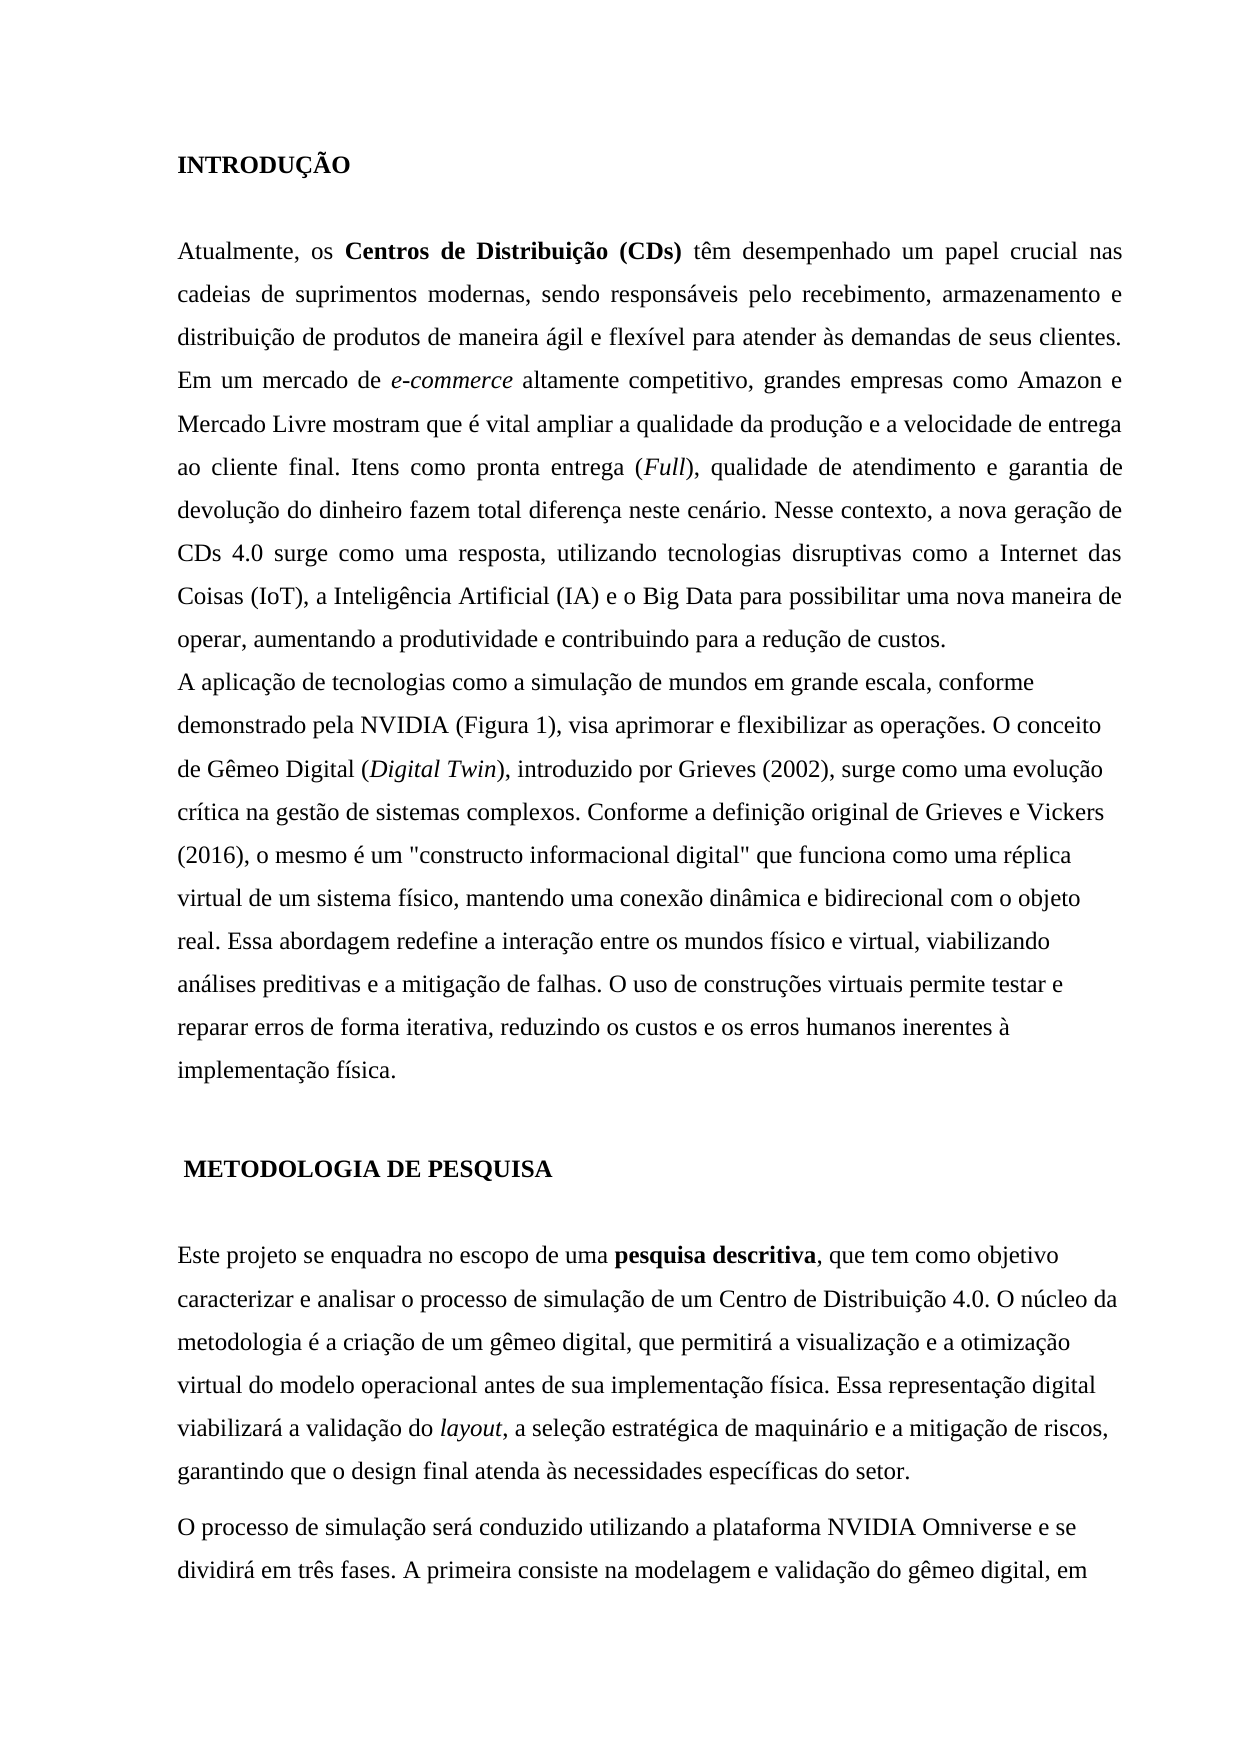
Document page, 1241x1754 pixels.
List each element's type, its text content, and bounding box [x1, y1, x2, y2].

text Atualmente, os Centros de Distribuição (CDs) têm desempenhado um papel crucial nas cadeias de suprimentos modernas, sendo responsáveis pelo recebimento, armazenamento e distribuição de produtos de maneira ágil e flexível para atender às demandas de seus clientes. Em um mercado de e-commerce altamente competitivo, grandes empresas como Amazon e Mercado Livre mostram que é vital ampliar a qualidade da produção e a velocidade de entrega ao cliente final. Itens como pronta entrega (Full), qualidade de atendimento e garantia de devolução do dinheiro fazem total diferença neste cenário. Nesse contexto, a nova geração de CDs 4.0 surge como uma resposta, utilizando tecnologias disruptivas como a Internet das Coisas (IoT), a Inteligência Artificial (IA) e o Big Data para possibilitar uma nova maneira de operar, aumentando a produtividade e contribuindo para a redução de custos. [177, 236, 1123, 653]
text METODOLOGIA DE PESQUISA [177, 1154, 1123, 1183]
text A aplicação de tecnologias como a simulação de mundos em grande escala, conforme demonstrado pela NVIDIA (Figura 1), visa aprimorar e flexibilizar as operações. O conceito de Gêmeo Digital (Digital Twin), introduzido por Grieves (2002), surge como uma evolução crítica na gestão de sistemas complexos. Conforme a definição original de Grieves e Vickers (2016), o mesmo é um "constructo informacional digital" que funciona como uma réplica virtual de um sistema físico, mantendo uma conexão dinâmica e bidirecional com o objeto real. Essa abordagem redefine a interação entre os mundos físico e virtual, viabilizando análises preditivas e a mitigação de falhas. O uso de construções virtuais permite testar e reparar erros de forma iterativa, reduzindo os custos e os erros humanos inerentes à implementação física. [177, 667, 1123, 1084]
subtitle INTRODUÇÃO [177, 150, 1123, 179]
text Este projeto se enquadra no escopo de uma pesquisa descritiva, que tem como objetivo caracterizar e analisar o processo de simulação de um Centro de Distribuição 4.0. O núcleo da metodologia é a criação de um gêmeo digital, que permitirá a visualização e a otimização virtual do modelo operacional antes de sua implementação física. Essa representação digital viabilizará a validação do layout, a seleção estratégica de maquinário e a mitigação de riscos, garantindo que o design final atenda às necessidades específicas do setor. [177, 1241, 1123, 1485]
text O processo de simulação será conduzido utilizando a plataforma NVIDIA Omniverse e se dividirá em três fases. A primeira consiste na modelagem e validação do gêmeo digital, em [177, 1512, 1123, 1584]
